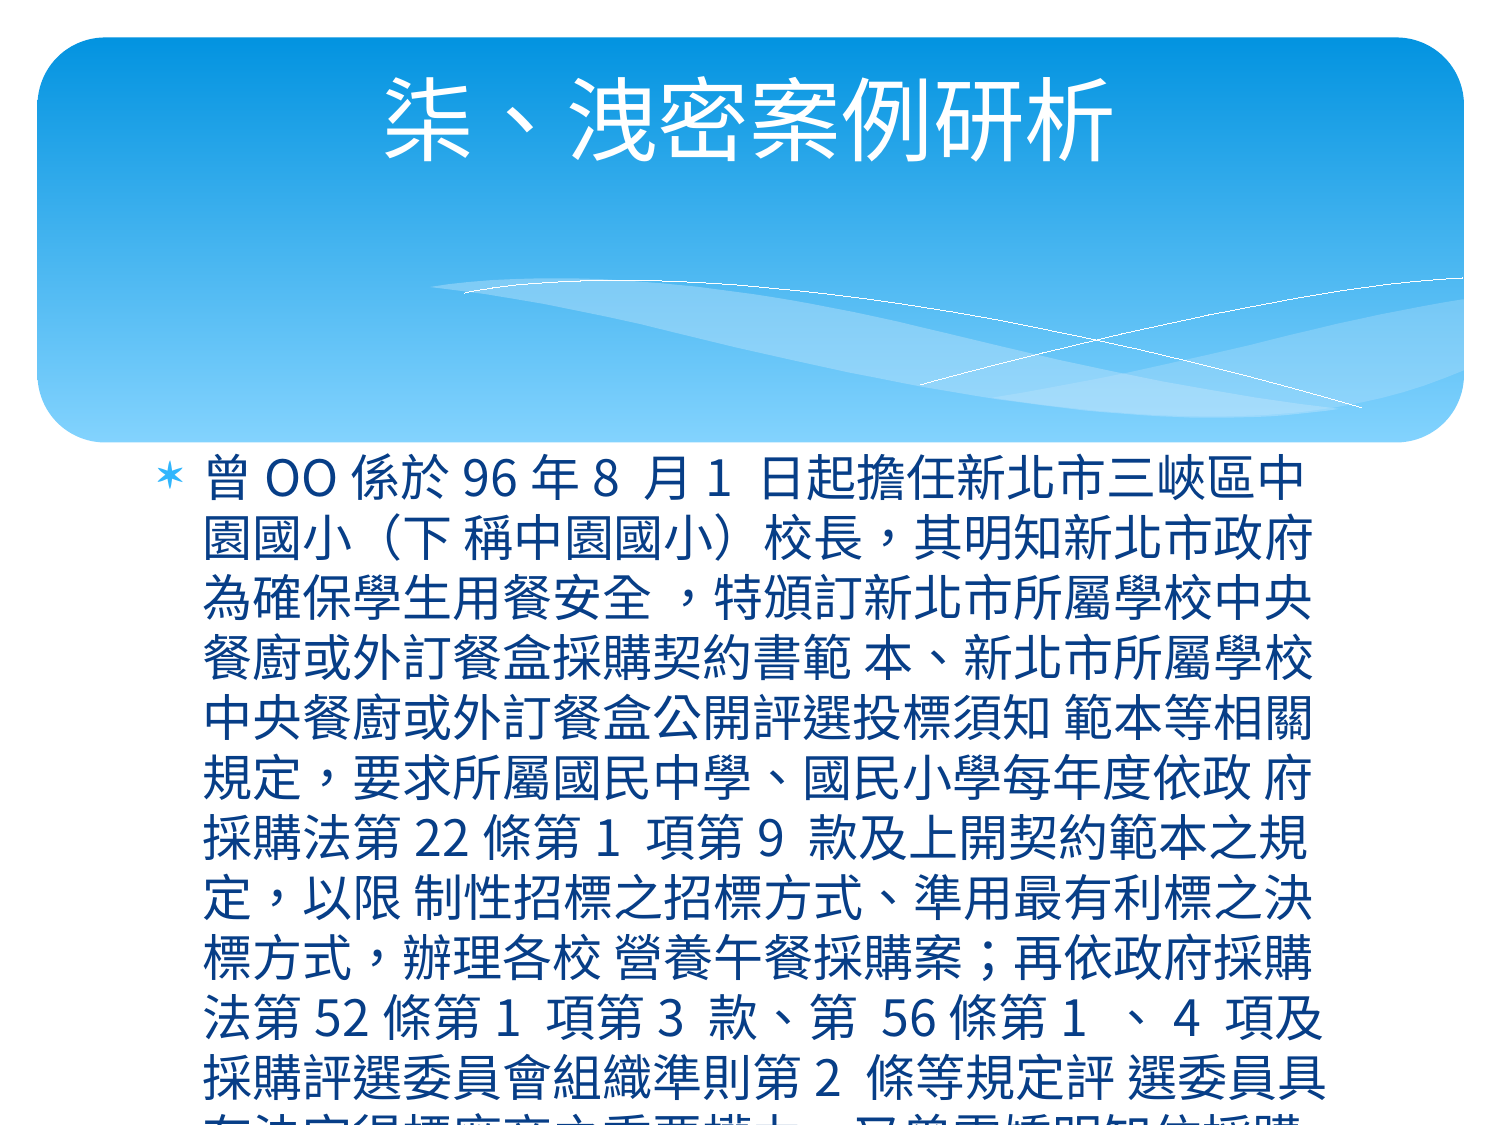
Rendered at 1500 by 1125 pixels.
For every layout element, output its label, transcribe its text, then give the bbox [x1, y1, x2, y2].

title 柒、洩密案例研析 [75, 55, 1425, 261]
list 曾OO係於96年8 月1 日起擔任新北市三峽區中園國小（下 稱中園國小）校長，其明知新北市政府為確保學生用餐安全 ，特頒訂新北市所屬學校中央餐廚或外訂餐盒採購契約書範 本、新北市所屬學校中央餐廚或外訂餐盒公開評選投標須知 範本等相關規定，要求所屬國民中學、國民小學每年度依政 府採購法第22條第1 項第9 款及上開契約範本之規定，以限 制性招標之招標方式、準用最有利標之決標方式，辦理各校 營養午餐採購案；再依政府採購法第52條第1 項第3 款、第 56條第1 、4 項及採購評選委員會組織準則第2 條等規定評 選委員具有決定得標廠商之重要權力。又曾雪嬌明知依採購 評選委員會組織準則第6 條之規定，評選委員會委員名單， 於開始評選前應予保密，不得洩漏，竟基於洩漏國防以外機 密之犯意，於100 年7 月27日將中園國小辦理100 學年度中 央餐廚採購案所圈選之外聘委員名單，洩漏予正午味公司之 沈OO知悉，沈OO因長期寄送評選費行賄評選委員而與柯 OO、葉OO 、彭OO 、楊OO 、汪OO等人關係友好，即 在曾OO所提供上開外聘評選委員名單推薦柯OO 、葉OO 及盧OO ，嗣因聯絡葉OO得知其評選會當日無法出席，而 改推薦柯OO及盧OO ，正午味公司終因曾雪嬌洩漏國防以 外應祕密之訊息，而得以事先知會、疏通、行賄外聘評選委 員。 [143, 438, 1359, 1005]
